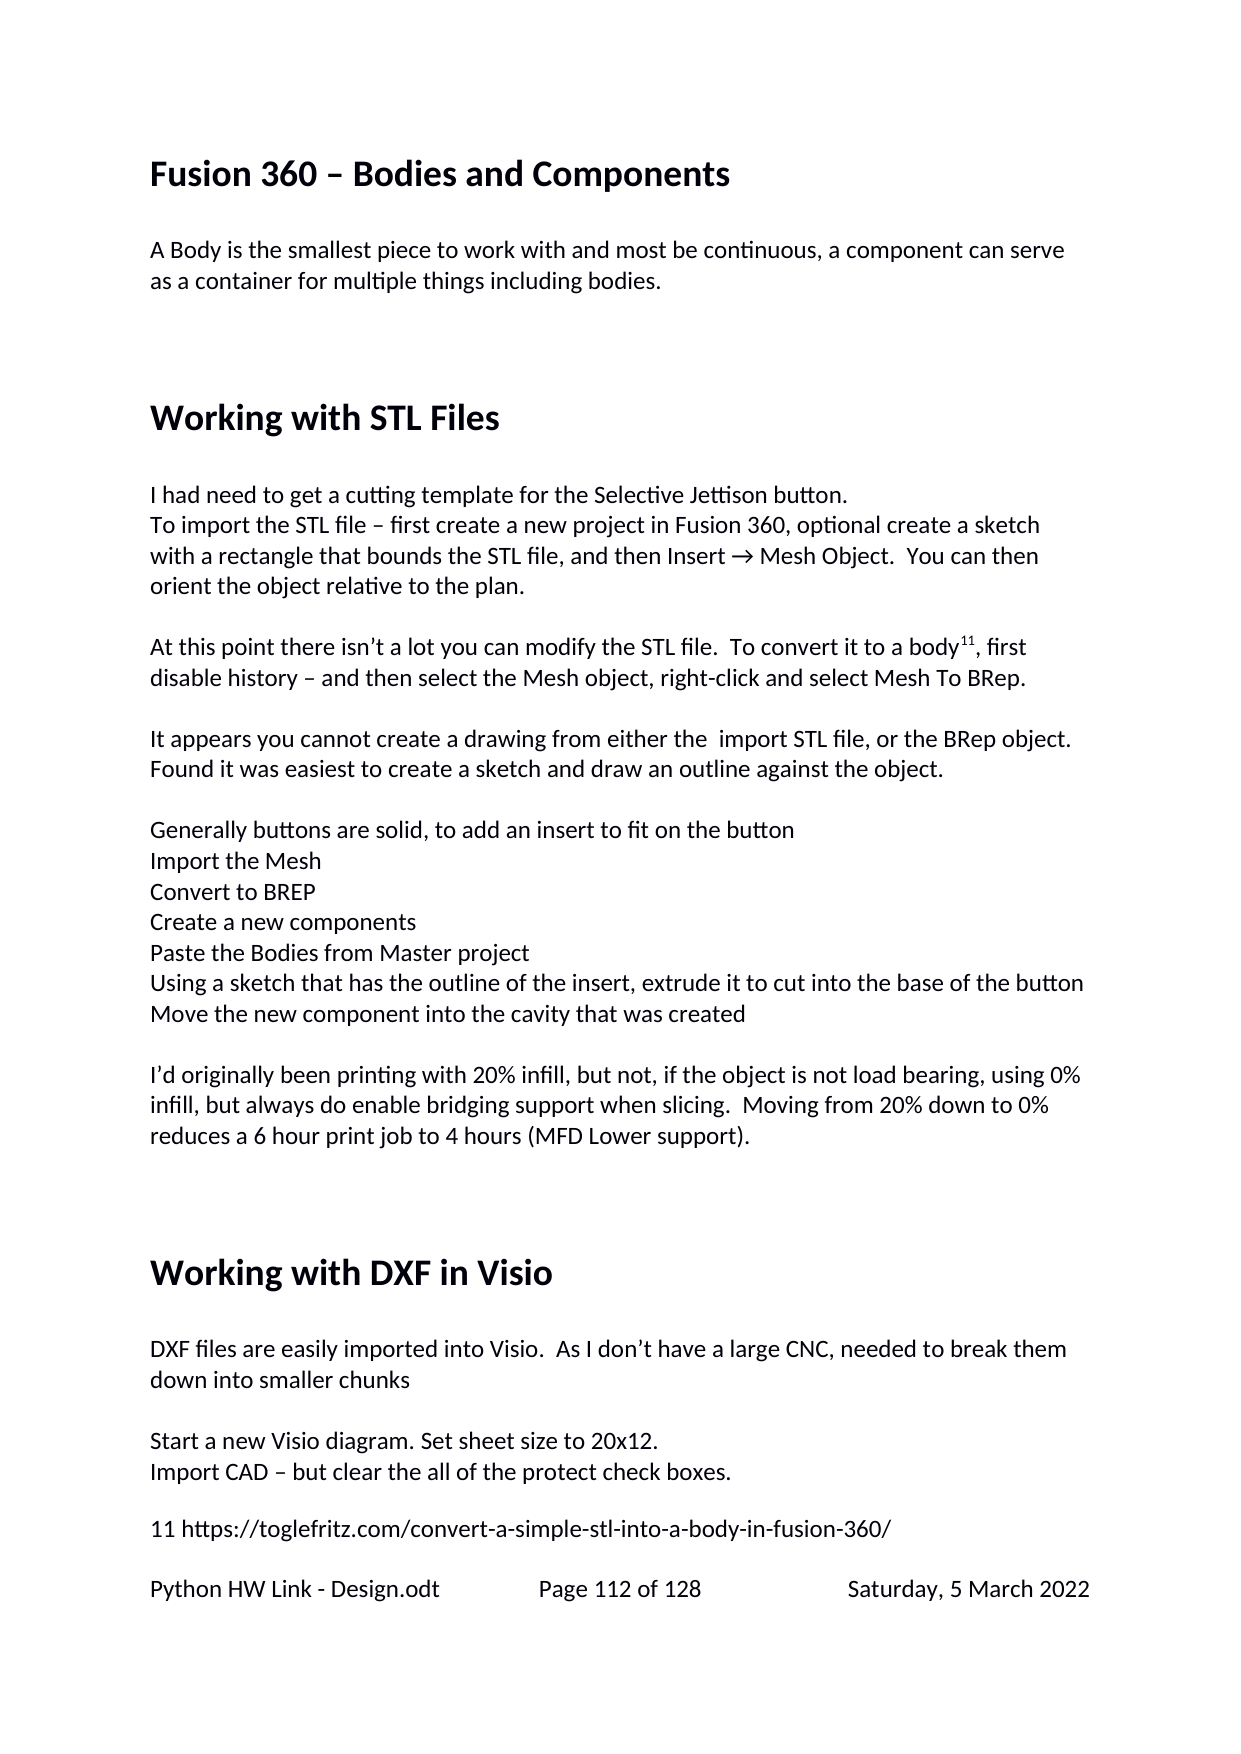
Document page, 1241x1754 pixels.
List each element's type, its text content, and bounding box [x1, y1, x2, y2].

text Generally buttons are solid, to add an insert to fit on the button [150, 815, 1090, 845]
text Start a new Visio diagram. Set sheet size to 20x12. [150, 1425, 1090, 1456]
text At this point there isn’t a lot you can modify the STL file. To convert it to a body, first disable history – and then select the Mesh object, right-click and select Mesh To BRep. [150, 632, 1090, 693]
text https://toglefritz.com/convert-a-simple-stl-into-a-body-in-fusion-360/ [150, 1513, 1090, 1543]
text Move the new component into the cavity that was created [150, 998, 1090, 1028]
subtitle Working with STL Files [150, 394, 1090, 440]
text A Body is the smallest piece to work with and most be continuous, a component can serve as a container for multiple things including bodies. [150, 235, 1090, 296]
subtitle Working with DXF in Visio [150, 1249, 1090, 1295]
text Paste the Bodies from Master project [150, 937, 1090, 967]
text I had need to get a cutting template for the Selective Jettison button. [150, 479, 1090, 509]
text I’d originally been printing with 20% infill, but not, if the object is not load bearing, using 0% infill, but always do enable bridging support when slicing. Moving from 20% down to 0% reduces a 6 hour print job to 4 hours (MFD Lower support). [150, 1059, 1090, 1150]
text It appears you cannot create a drawing from either the import STL file, or the BRep object. Found it was easiest to create a sketch and draw an outline against the object. [150, 723, 1090, 784]
text Import CAD – but clear the all of the protect check boxes. [150, 1456, 1090, 1486]
text DXF files are easily imported into Visio. As I don’t have a large CNC, needed to break them down into smaller chunks [150, 1334, 1090, 1395]
subtitle Fusion 360 – Bodies and Components [150, 150, 1090, 196]
text Convert to BREP [150, 876, 1090, 906]
text Using a sketch that has the outline of the insert, extrude it to cut into the base of the button [150, 967, 1090, 998]
text To import the STL file – first create a new project in Fusion 360, optional create a sketch with a rectangle that bounds the STL file, and then Insert → Mesh Object. You can then orient the object relative to the plan. [150, 509, 1090, 601]
text Create a new components [150, 906, 1090, 937]
text Import the Mesh [150, 845, 1090, 876]
